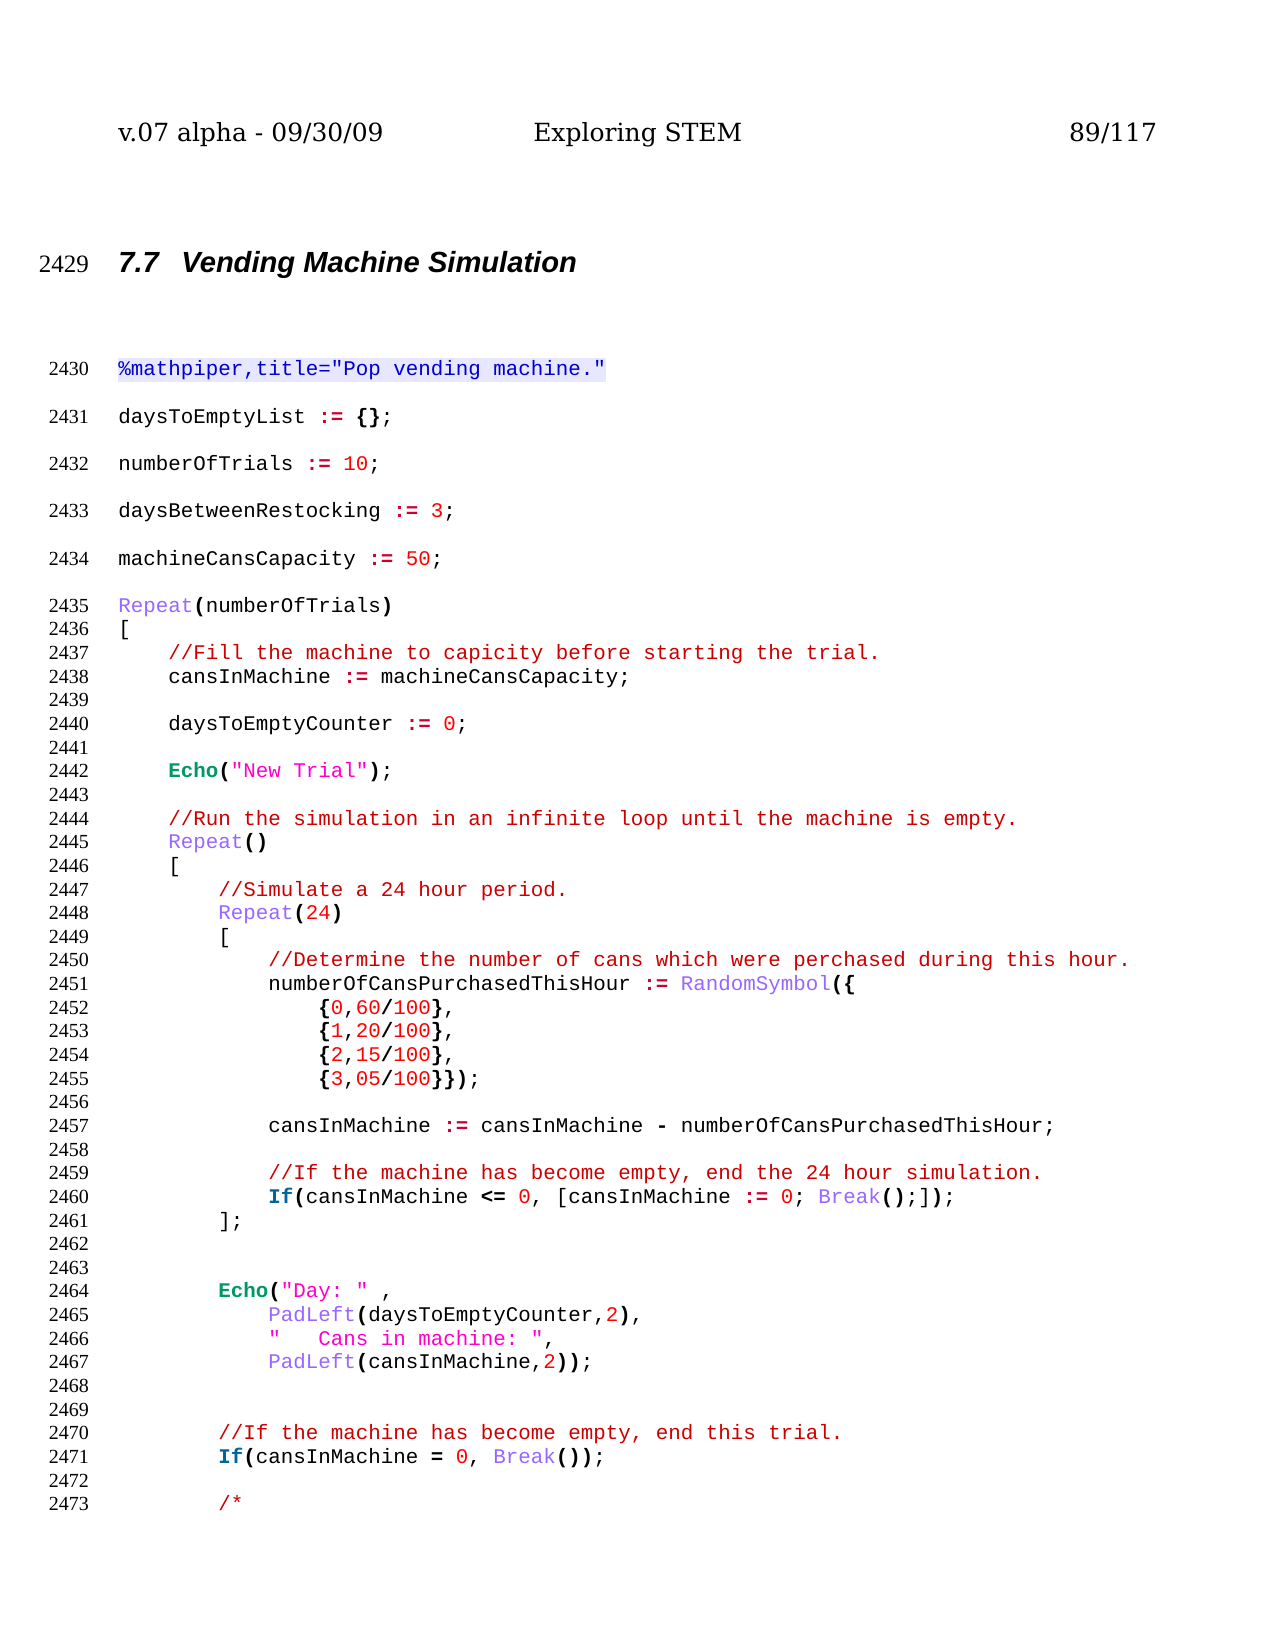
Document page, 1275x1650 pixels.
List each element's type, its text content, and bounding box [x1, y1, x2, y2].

text //If the machine has become empty, end the 24 hour simulation. [118, 1162, 1157, 1186]
text /* [118, 1493, 1157, 1517]
text daysToEmptyList := {}; [118, 406, 1157, 429]
text Repeat(numberOfTrials) [118, 595, 1157, 618]
text " Cans in machine: ", [118, 1328, 1157, 1351]
text {0,60/100}, [118, 997, 1157, 1020]
subtitle Vending Machine Simulation [118, 245, 1157, 278]
text %mathpiper,title="Pop vending machine." [118, 358, 1157, 382]
text Repeat() [118, 831, 1157, 855]
text daysBetweenRestocking := 3; [118, 500, 1157, 524]
text //Fill the machine to capicity before starting the trial. [118, 642, 1157, 666]
text PadLeft(daysToEmptyCounter,2), [118, 1304, 1157, 1328]
text [ [118, 855, 1157, 878]
text machineCansCapacity := 50; [118, 547, 1157, 571]
text //If the machine has become empty, end this trial. [118, 1422, 1157, 1446]
text [ [118, 618, 1157, 642]
text //Run the simulation in an infinite loop until the machine is empty. [118, 808, 1157, 831]
text If(cansInMachine = 0, Break()); [118, 1446, 1157, 1470]
text ]; [118, 1209, 1157, 1233]
text [ [118, 926, 1157, 949]
text Repeat(24) [118, 902, 1157, 926]
text {2,15/100}, [118, 1044, 1157, 1068]
text Echo("New Trial"); [118, 760, 1157, 784]
text PadLeft(cansInMachine,2)); [118, 1351, 1157, 1375]
text cansInMachine := machineCansCapacity; [118, 666, 1157, 689]
text {3,05/100}}); [118, 1068, 1157, 1091]
text daysToEmptyCounter := 0; [118, 713, 1157, 737]
text numberOfCansPurchasedThisHour := RandomSymbol({ [118, 973, 1157, 997]
text cansInMachine := cansInMachine - numberOfCansPurchasedThisHour; [118, 1115, 1157, 1139]
text //Determine the number of cans which were perchased during this hour. [118, 949, 1157, 973]
text If(cansInMachine <= 0, [cansInMachine := 0; Break();]); [118, 1186, 1157, 1209]
text {1,20/100}, [118, 1020, 1157, 1044]
text Echo("Day: " , [118, 1281, 1157, 1304]
text numberOfTrials := 10; [118, 453, 1157, 477]
text //Simulate a 24 hour period. [118, 878, 1157, 902]
